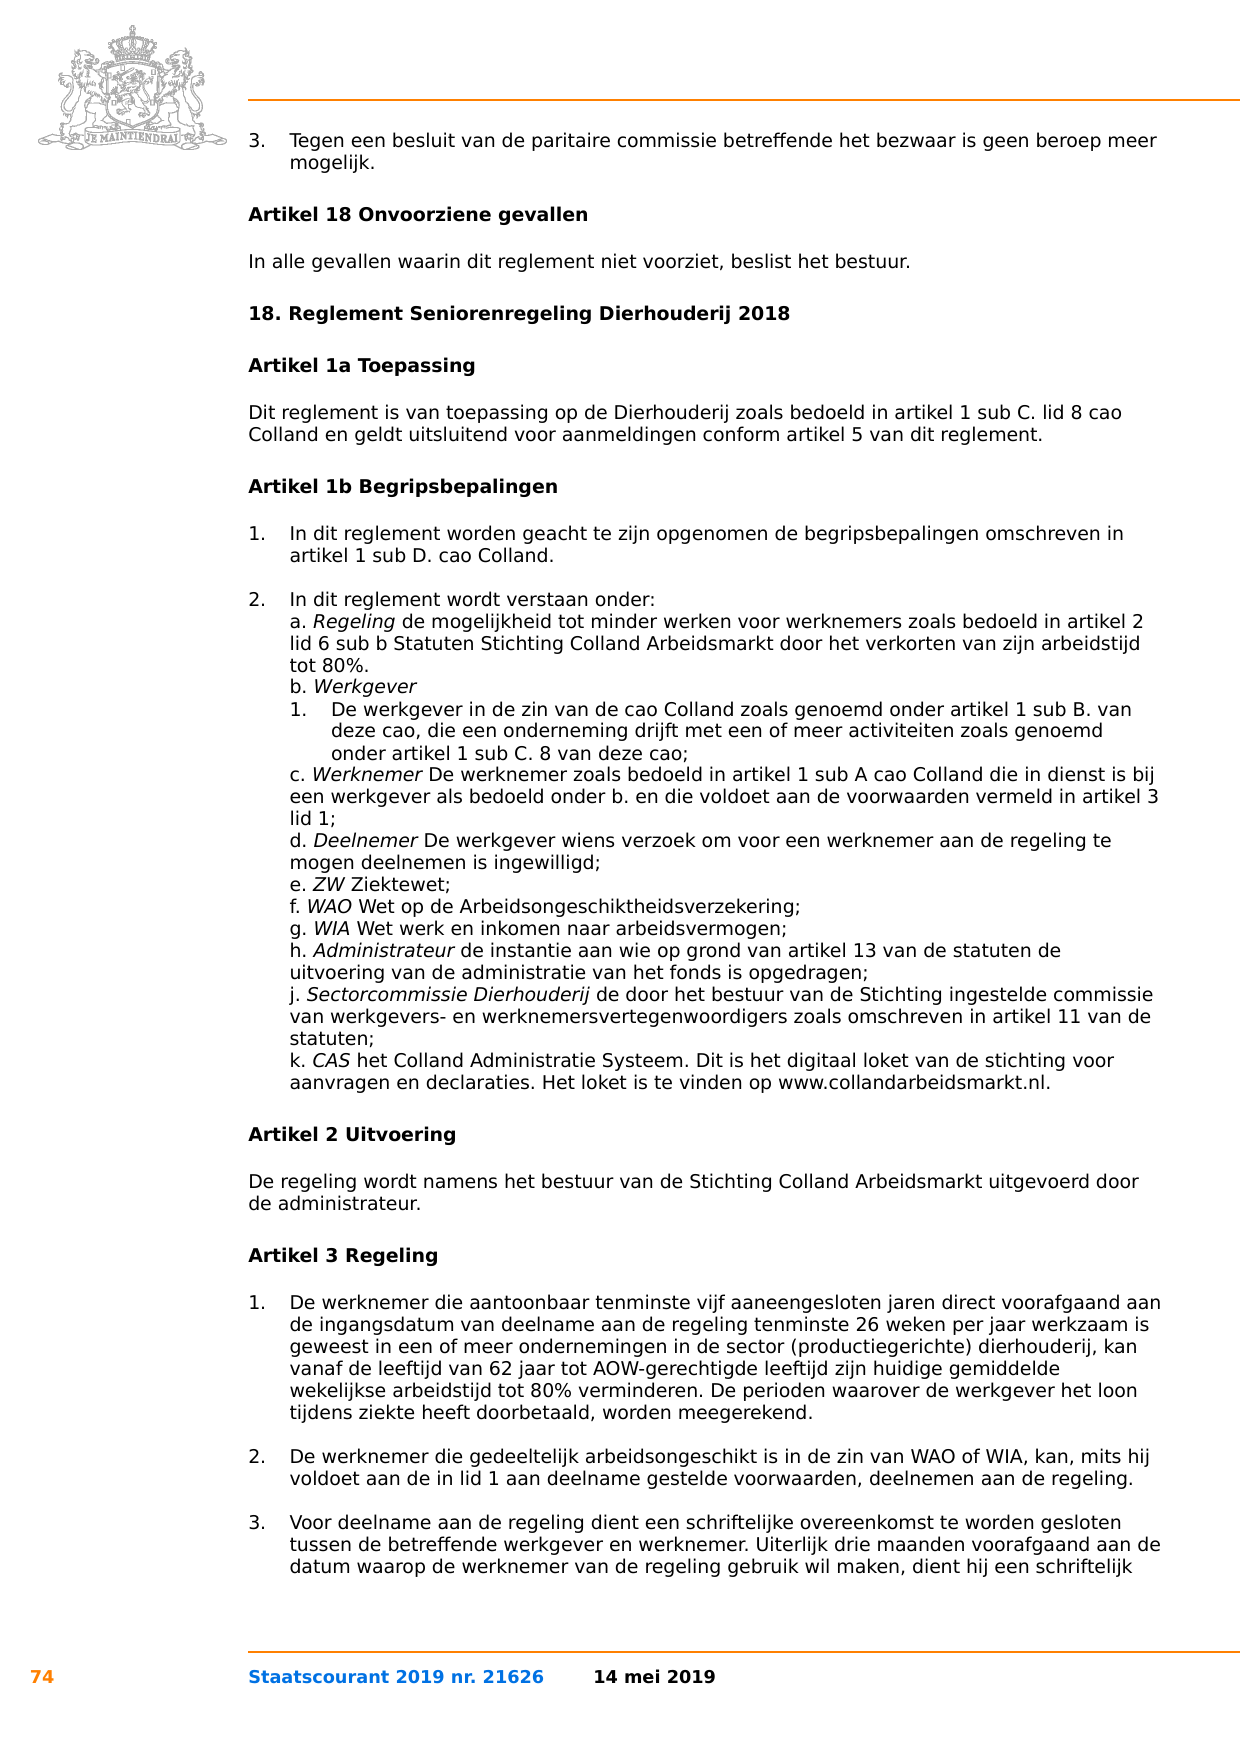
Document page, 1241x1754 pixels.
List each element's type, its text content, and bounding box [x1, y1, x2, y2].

text a. Regeling de mogelijkheid tot minder werken voor werknemers zoals bedoeld in artikel 2 lid 6 sub b Statuten Stichting Colland Arbeidsmarkt door het verkorten van zijn arbeidstijd tot 80%. [289, 611, 1163, 676]
subtitle Artikel 2 Uitvoering [248, 1124, 1163, 1146]
subtitle 18. Reglement Seniorenregeling Dierhouderij 2018 [248, 303, 1163, 325]
text k. CAS het Colland Administratie Systeem. Dit is het digitaal loket van de stichting voor aanvragen en declaraties. Het loket is te vinden op www.collandarbeidsmarkt.nl. [289, 1050, 1163, 1094]
text d. Deelnemer De werkgever wiens verzoek om voor een werknemer aan de regeling te mogen deelnemen is ingewilligd; [289, 830, 1163, 874]
subtitle Artikel 1a Toepassing [248, 355, 1163, 377]
subtitle Artikel 1b Begripsbepalingen [248, 476, 1163, 498]
subtitle Artikel 18 Onvoorziene gevallen [248, 204, 1163, 226]
text 1. De werknemer die aantoonbaar tenminste vijf aaneengesloten jaren direct voorafgaand aan de ingangsdatum van deelname aan de regeling tenminste 26 weken per jaar werkzaam is geweest in een of meer ondernemingen in de sector (productiegerichte) dierhouderij, kan vanaf de leeftijd van 62 jaar tot AOW-gerechtigde leeftijd zijn huidige gemiddelde wekelijkse arbeidstijd tot 80% verminderen. De perioden waarover de werkgever het loon tijdens ziekte heeft doorbetaald, worden meegerekend. [248, 1292, 1163, 1424]
text b. Werkgever [289, 676, 1163, 698]
text e. ZW Ziektewet; [289, 874, 1163, 896]
text 2. In dit reglement wordt verstaan onder: [248, 588, 1163, 611]
text 1. In dit reglement worden geacht te zijn opgenomen de begripsbepalingen omschreven in artikel 1 sub D. cao Colland. [248, 523, 1163, 567]
text 3. Tegen een besluit van de paritaire commissie betreffende het bezwaar is geen beroep meer mogelijk. [248, 130, 1163, 174]
text h. Administrateur de instantie aan wie op grond van artikel 13 van de statuten de uitvoering van de administratie van het fonds is opgedragen; [289, 940, 1163, 984]
subtitle Artikel 3 Regeling [248, 1245, 1163, 1267]
text 3. Voor deelname aan de regeling dient een schriftelijke overeenkomst te worden gesloten tussen de betreffende werkgever en werknemer. Uiterlijk drie maanden voorafgaand aan de datum waarop de werknemer van de regeling gebruik wil maken, dient hij een schriftelijk [248, 1512, 1163, 1577]
text In alle gevallen waarin dit reglement niet voorziet, beslist het bestuur. [248, 251, 1163, 273]
picture [38, 25, 227, 150]
text g. WIA Wet werk en inkomen naar arbeidsvermogen; [289, 918, 1163, 940]
text 2. De werknemer die gedeeltelijk arbeidsongeschikt is in de zin van WAO of WIA, kan, mits hij voldoet aan de in lid 1 aan deelname gestelde voorwaarden, deelnemen aan de regeling. [248, 1446, 1163, 1490]
text 1. De werkgever in de zin van de cao Colland zoals genoemd onder artikel 1 sub B. van deze cao, die een onderneming drijft met een of meer activiteiten zoals genoemd onder artikel 1 sub C. 8 van deze cao; [289, 698, 1163, 764]
text Dit reglement is van toepassing op de Dierhouderij zoals bedoeld in artikel 1 sub C. lid 8 cao Colland en geldt uitsluitend voor aanmeldingen conform artikel 5 van dit reglement. [248, 402, 1163, 446]
text De regeling wordt namens het bestuur van de Stichting Colland Arbeidsmarkt uitgevoerd door de administrateur. [248, 1171, 1163, 1215]
text c. Werknemer De werknemer zoals bedoeld in artikel 1 sub A cao Colland die in dienst is bij een werkgever als bedoeld onder b. en die voldoet aan de voorwaarden vermeld in artikel 3 lid 1; [289, 764, 1163, 830]
text f. WAO Wet op de Arbeidsongeschiktheidsverzekering; [289, 896, 1163, 918]
text j. Sectorcommissie Dierhouderij de door het bestuur van de Stichting ingestelde commissie van werkgevers- en werknemersvertegenwoordigers zoals omschreven in artikel 11 van de statuten; [289, 984, 1163, 1050]
